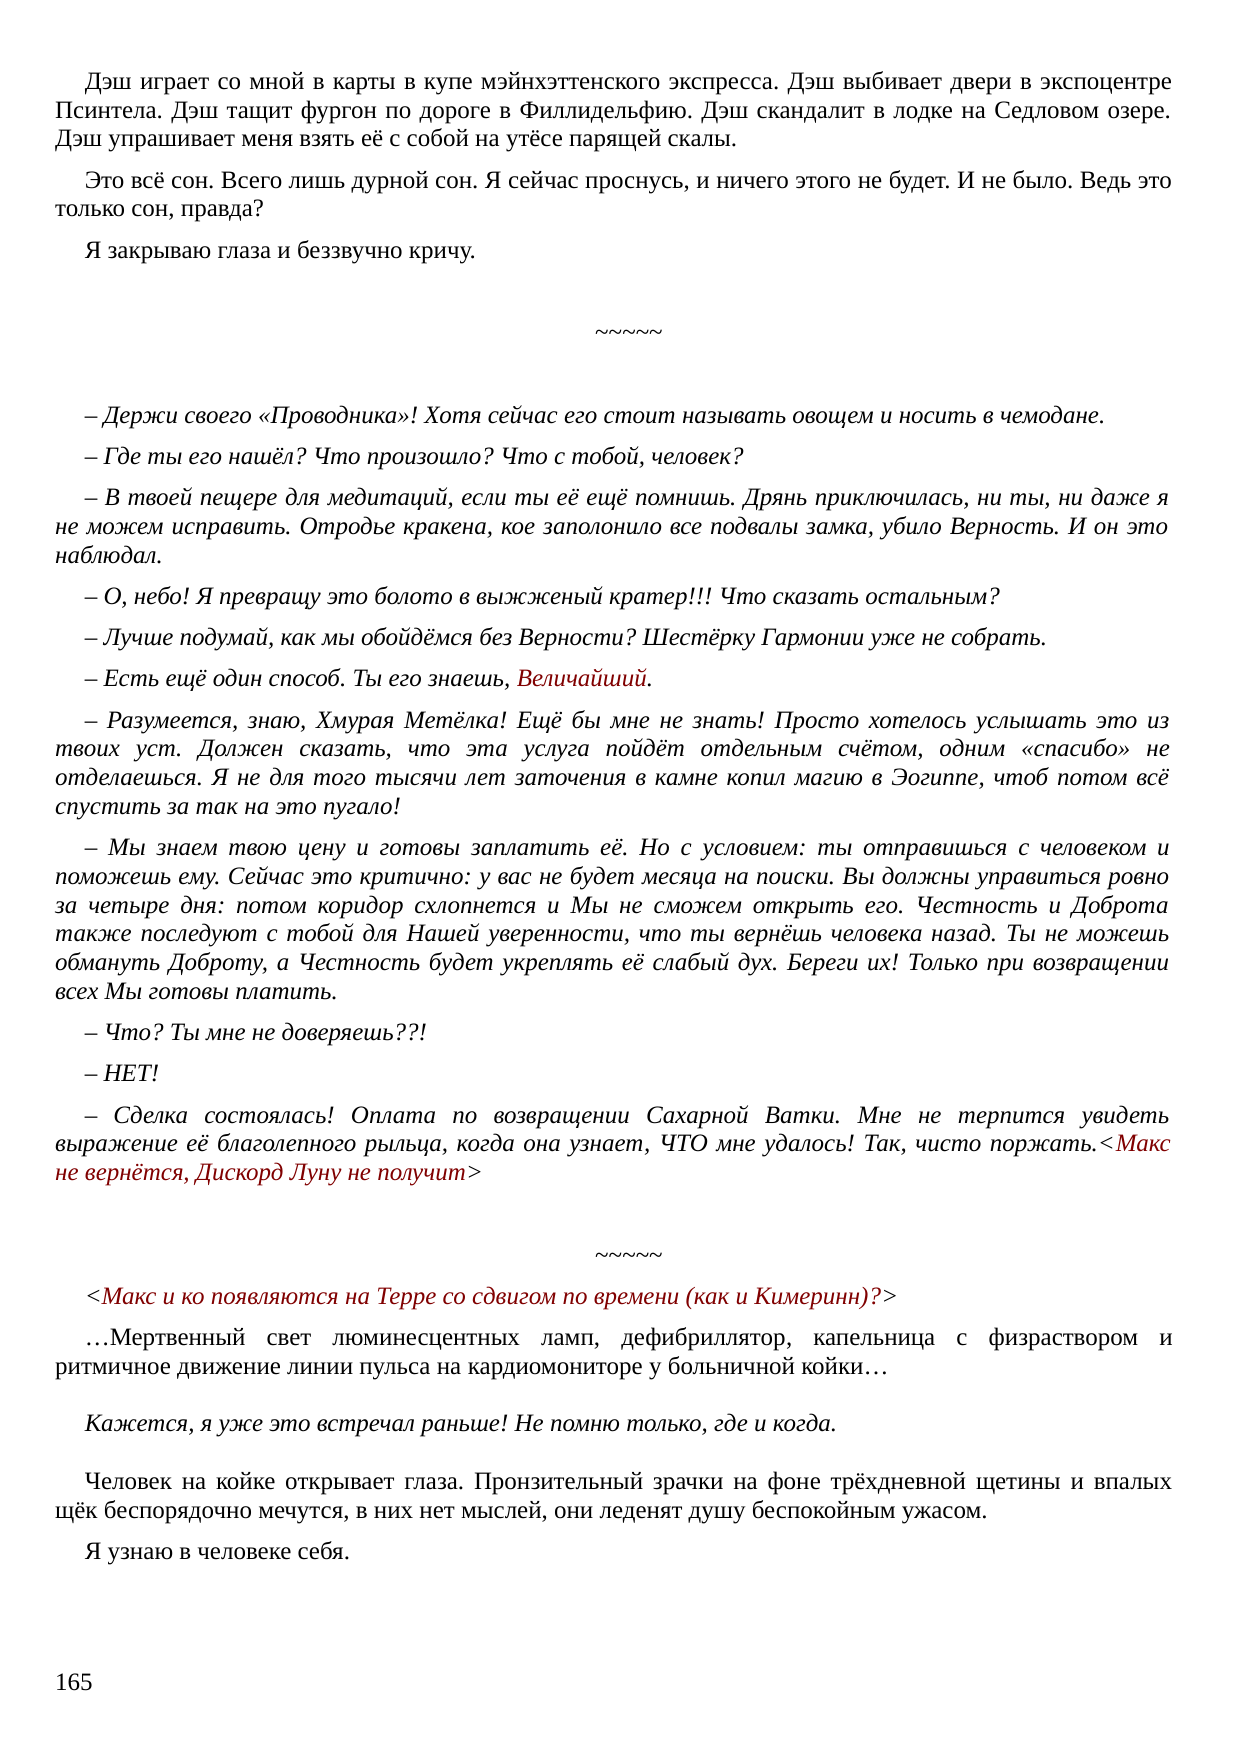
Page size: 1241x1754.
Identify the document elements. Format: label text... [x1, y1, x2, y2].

text – Лучше подумай, как мы обойдёмся без Верности? Шестёрку Гармонии уже не собрать. [55, 622, 1173, 651]
text – В твоей пещере для медитаций, если ты её ещё помнишь. Дрянь приключилась, ни ты, ни даже я не можем исправить. Отродье кракена, кое заполонило все подвалы замка, убило Верность. И он это наблюдал. [55, 482, 1173, 568]
text …Мертвенный свет люминесцентных ламп, дефибриллятор, капельница с физраствором и ритмичное движение линии пульса на кардиомониторе у больничной койки… [55, 1322, 1173, 1380]
text – Есть ещё один способ. Ты его знаешь, Величайший. [55, 663, 1173, 692]
text Кажется, я уже это встречал раньше! Не помню только, где и когда. [55, 1408, 1173, 1437]
text Дэш играет со мной в карты в купе мэйнхэттенского экспресса. Дэш выбивает двери в экспоцентре Псинтела. Дэш тащит фургон по дороге в Филлидельфию. Дэш скандалит в лодке на Седловом озере. Дэш упрашивает меня взять её с собой на утёсе парящей скалы. [55, 66, 1173, 152]
text – О, небо! Я превращу это болото в выжженый кратер!!! Что сказать остальным? [55, 581, 1173, 610]
text – Что? Ты мне не доверяешь??! [55, 1017, 1173, 1046]
text – Где ты его нашёл? Что произошло? Что с тобой, человек? [55, 441, 1173, 470]
text – Мы знаем твою цену и готовы заплатить её. Но с условием: ты отправишься с человеком и поможешь ему. Сейчас это критично: у вас не будет месяца на поиски. Вы должны управиться ровно за четыре дня: потом коридор схлопнется и Мы не сможем открыть его. Честность и Доброта также последуют с тобой для Нашей уверенности, что ты вернёшь человека назад. Ты не можешь обмануть Доброту, а Честность будет укреплять её слабый дух. Береги их! Только при возвращении всех Мы готовы платить. [55, 832, 1173, 1005]
text Я закрываю глаза и беззвучно кричу. [55, 235, 1173, 263]
text ~~~~~ [55, 317, 1173, 346]
text Человек на койке открывает глаза. Пронзительный зрачки на фоне трёхдневной щетины и впалых щёк беспорядочно мечутся, в них нет мыслей, они леденят душу беспокойным ужасом. [55, 1466, 1173, 1523]
text – Разумеется, знаю, Хмурая Метёлка! Ещё бы мне не знать! Просто хотелось услышать это из твоих уст. Должен сказать, что эта услуга пойдёт отдельным счётом, одним «спасибо» не отделаешься. Я не для того тысячи лет заточения в камне копил магию в Эогиппе, чтоб потом всё спустить за так на это пугало! [55, 705, 1173, 820]
text – Держи своего «Проводника»! Хотя сейчас его стоит называть овощем и носить в чемодане. [55, 400, 1173, 428]
text Я узнаю в человеке себя. [55, 1536, 1173, 1565]
text <Макс и ко появляются на Терре со сдвигом по времени (как и Кимеринн)?> [55, 1281, 1173, 1310]
text – НЕТ! [55, 1058, 1173, 1087]
text Это всё сон. Всего лишь дурной сон. Я сейчас проснусь, и ничего этого не будет. И не было. Ведь это только сон, правда? [55, 165, 1173, 222]
text – Сделка состоялась! Оплата по возвращении Сахарной Ватки. Мне не терпится увидеть выражение её благолепного рыльца, когда она узнает, ЧТО мне удалось! Так, чисто поржать.<Макс не вернётся, Дискорд Луну не получит> [55, 1100, 1173, 1186]
text ~~~~~ [55, 1240, 1173, 1268]
